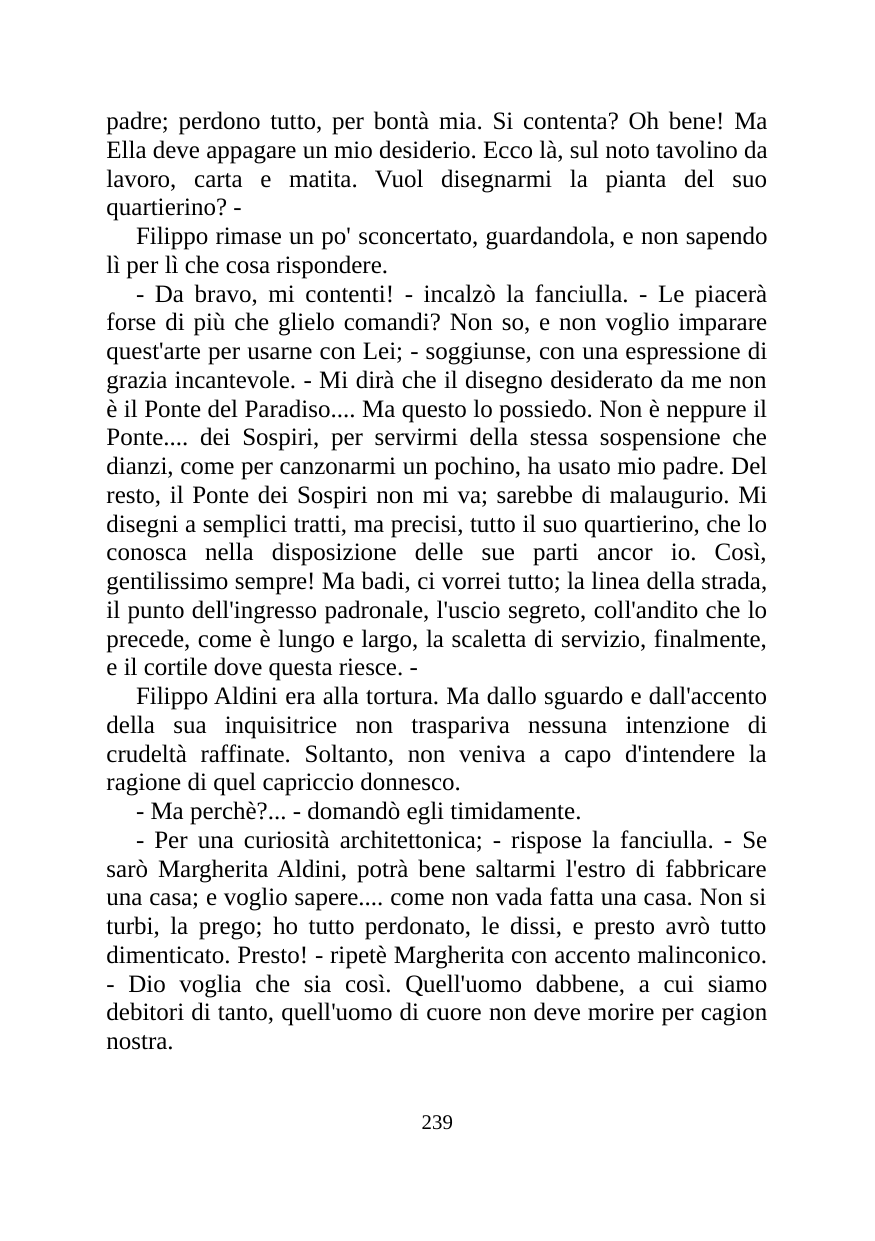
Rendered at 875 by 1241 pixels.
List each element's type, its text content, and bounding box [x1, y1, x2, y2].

text - Per una curiosità architettonica; - rispose la fanciulla. - Se sarò Margherita Aldini, potrà bene saltarmi l'estro di fabbricare una casa; e voglio sapere.... come non vada fatta una casa. Non si turbi, la prego; ho tutto perdonato, le dissi, e presto avrò tutto dimenticato. Presto! - ripetè Margherita con accento malinconico. - Dio voglia che sia così. Quell'uomo dabbene, a cui siamo debitori di tanto, quell'uomo di cuore non deve morire per cagion nostra. [106, 825, 768, 1055]
text Filippo Aldini era alla tortura. Ma dallo sguardo e dall'accento della sua inquisitrice non traspariva nessuna intenzione di crudeltà raffinate. Soltanto, non veniva a capo d'intendere la ragione di quel capriccio donnesco. [106, 681, 768, 796]
text padre; perdono tutto, per bontà mia. Si contenta? Oh bene! Ma Ella deve appagare un mio desiderio. Ecco là, sul noto tavolino da lavoro, carta e matita. Vuol disegnarmi la pianta del suo quartierino? - [106, 106, 768, 221]
text Filippo rimase un po' sconcertato, guardandola, e non sapendo lì per lì che cosa rispondere. [106, 221, 768, 279]
text - Da bravo, mi contenti! - incalzò la fanciulla. - Le piacerà forse di più che glielo comandi? Non so, e non voglio imparare quest'arte per usarne con Lei; - soggiunse, con una espressione di grazia incantevole. - Mi dirà che il disegno desiderato da me non è il Ponte del Paradiso.... Ma questo lo possiedo. Non è neppure il Ponte.... dei Sospiri, per servirmi della stessa sospensione che dianzi, come per canzonarmi un pochino, ha usato mio padre. Del resto, il Ponte dei Sospiri non mi va; sarebbe di malaugurio. Mi disegni a semplici tratti, ma precisi, tutto il suo quartierino, che lo conosca nella disposizione delle sue parti ancor io. Così, gentilissimo sempre! Ma badi, ci vorrei tutto; la linea della strada, il punto dell'ingresso padronale, l'uscio segreto, coll'andito che lo precede, come è lungo e largo, la scaletta di servizio, finalmente, e il cortile dove questa riesce. - [106, 279, 768, 681]
text - Ma perchè?... - domandò egli timidamente. [106, 796, 768, 825]
